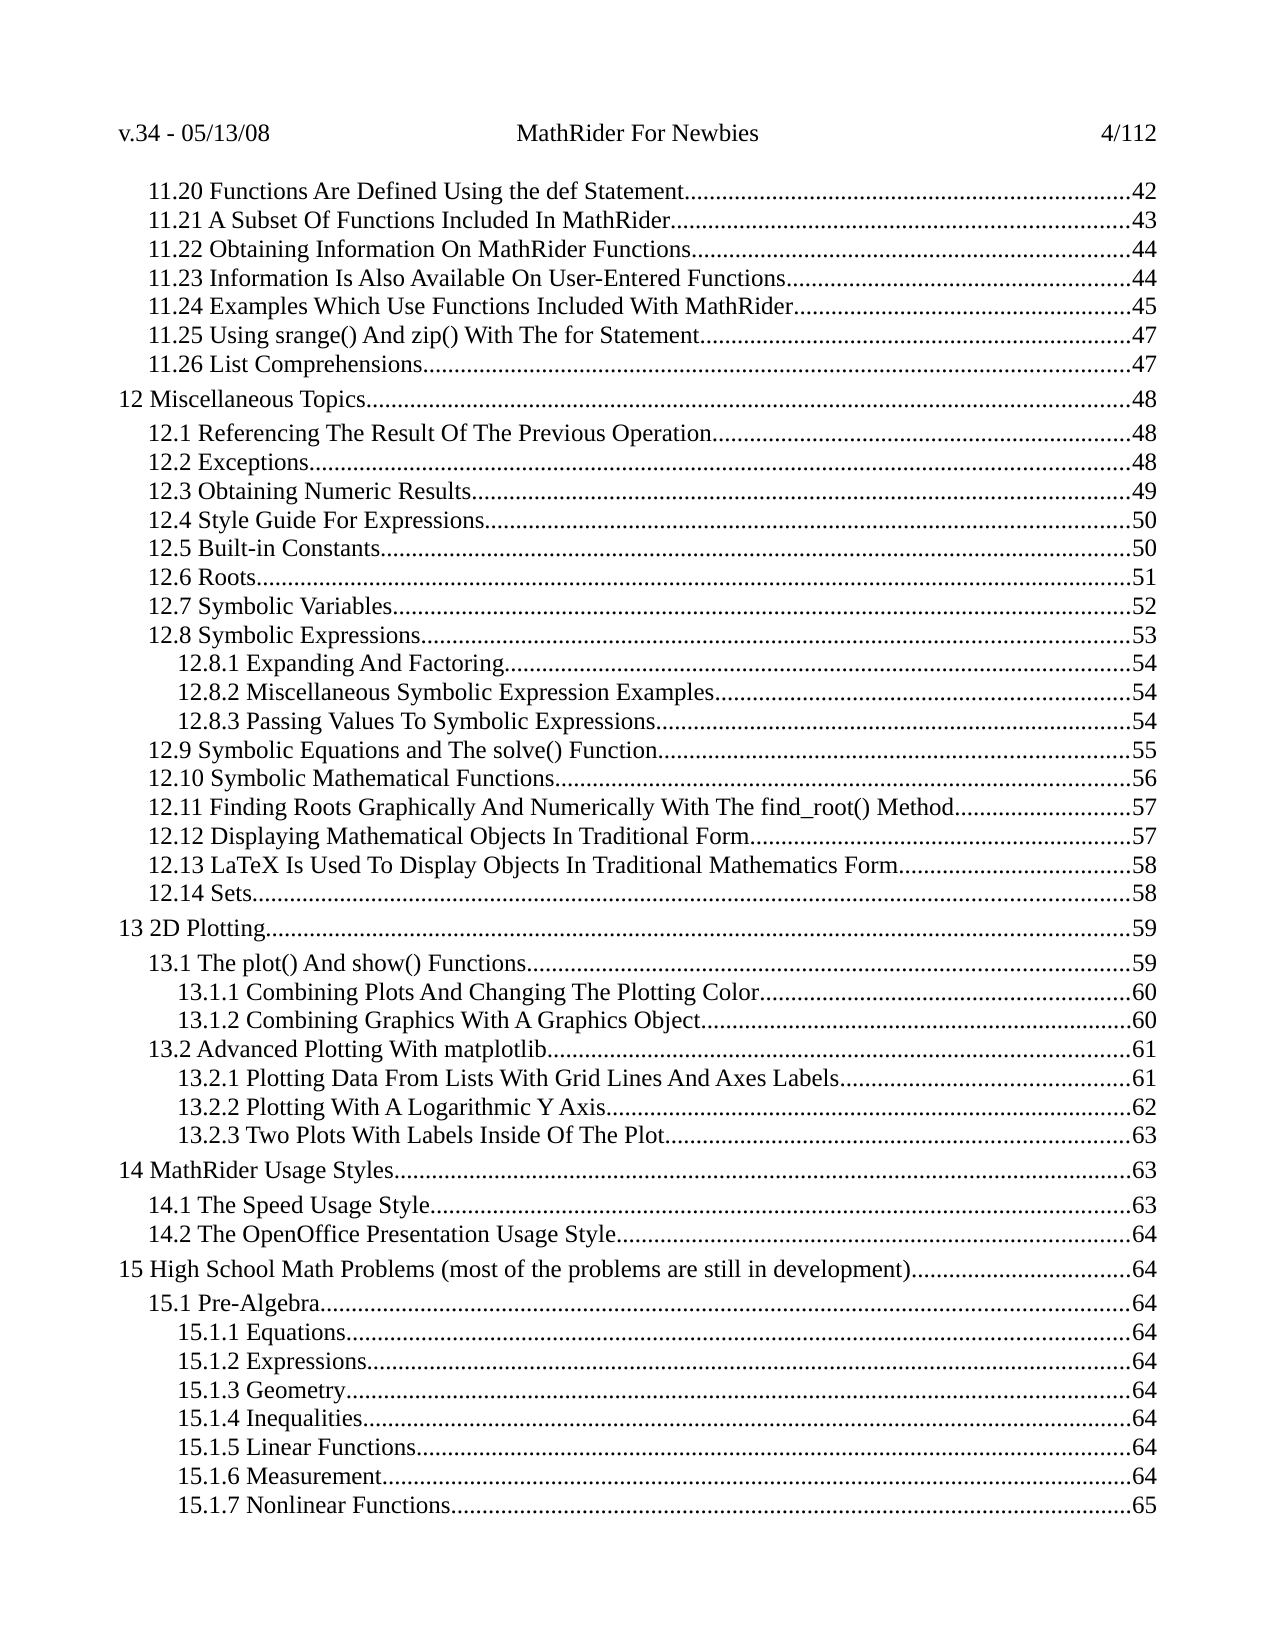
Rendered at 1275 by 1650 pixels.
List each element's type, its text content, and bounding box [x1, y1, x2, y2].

text 15.1.5 Linear Functions 64 [177, 1432, 1157, 1461]
text 12.3 Obtaining Numeric Results 49 [148, 476, 1157, 505]
text 13.2.2 Plotting With A Logarithmic Y Axis 62 [177, 1092, 1157, 1121]
text 15 High School Math Problems (most of the problems are still in development) 64 [118, 1254, 1157, 1282]
text 14 MathRider Usage Styles 63 [118, 1155, 1157, 1184]
text 12 Miscellaneous Topics 48 [118, 384, 1157, 412]
text 15.1.6 Measurement 64 [177, 1461, 1157, 1490]
text 13.2.3 Two Plots With Labels Inside Of The Plot 63 [177, 1121, 1157, 1149]
text 12.11 Finding Roots Graphically And Numerically With The find_root() Method 57 [148, 792, 1157, 821]
text 13.1 The plot() And show() Functions 59 [148, 948, 1157, 977]
text 11.24 Examples Which Use Functions Included With MathRider 45 [148, 291, 1157, 320]
text 12.8.1 Expanding And Factoring 54 [177, 648, 1157, 677]
text 12.6 Roots 51 [148, 562, 1157, 591]
text 11.20 Functions Are Defined Using the def Statement 42 [148, 176, 1157, 205]
text 13.1.1 Combining Plots And Changing The Plotting Color 60 [177, 977, 1157, 1006]
text 13.2 Advanced Plotting With matplotlib 61 [148, 1034, 1157, 1063]
text 14.1 The Speed Usage Style 63 [148, 1190, 1157, 1219]
text 12.8 Symbolic Expressions 53 [148, 620, 1157, 648]
text 12.8.2 Miscellaneous Symbolic Expression Examples 54 [177, 677, 1157, 706]
text 12.2 Exceptions 48 [148, 447, 1157, 476]
text 12.14 Sets 58 [148, 878, 1157, 907]
text 15.1 Pre-Algebra 64 [148, 1288, 1157, 1317]
text 11.22 Obtaining Information On MathRider Functions 44 [148, 234, 1157, 263]
text 13.1.2 Combining Graphics With A Graphics Object 60 [177, 1006, 1157, 1034]
text 11.25 Using srange() And zip() With The for Statement 47 [148, 320, 1157, 349]
text 11.26 List Comprehensions 47 [148, 349, 1157, 378]
text 12.1 Referencing The Result Of The Previous Operation 48 [148, 418, 1157, 447]
text 12.12 Displaying Mathematical Objects In Traditional Form 57 [148, 821, 1157, 850]
text 12.8.3 Passing Values To Symbolic Expressions 54 [177, 706, 1157, 735]
text 13 2D Plotting 59 [118, 913, 1157, 942]
text 11.23 Information Is Also Available On User-Entered Functions 44 [148, 263, 1157, 291]
text 15.1.7 Nonlinear Functions 65 [177, 1490, 1157, 1518]
text 15.1.4 Inequalities 64 [177, 1403, 1157, 1432]
text 12.7 Symbolic Variables 52 [148, 591, 1157, 620]
text 12.13 LaTeX Is Used To Display Objects In Traditional Mathematics Form 58 [148, 850, 1157, 878]
text 15.1.1 Equations 64 [177, 1317, 1157, 1346]
text 15.1.3 Geometry 64 [177, 1375, 1157, 1403]
text 12.5 Built-in Constants 50 [148, 533, 1157, 562]
text 14.2 The OpenOffice Presentation Usage Style 64 [148, 1219, 1157, 1248]
text 12.9 Symbolic Equations and The solve() Function 55 [148, 735, 1157, 763]
text 12.4 Style Guide For Expressions 50 [148, 505, 1157, 533]
text 13.2.1 Plotting Data From Lists With Grid Lines And Axes Labels 61 [177, 1063, 1157, 1092]
text 12.10 Symbolic Mathematical Functions 56 [148, 763, 1157, 792]
text 15.1.2 Expressions 64 [177, 1346, 1157, 1375]
text 11.21 A Subset Of Functions Included In MathRider 43 [148, 205, 1157, 234]
